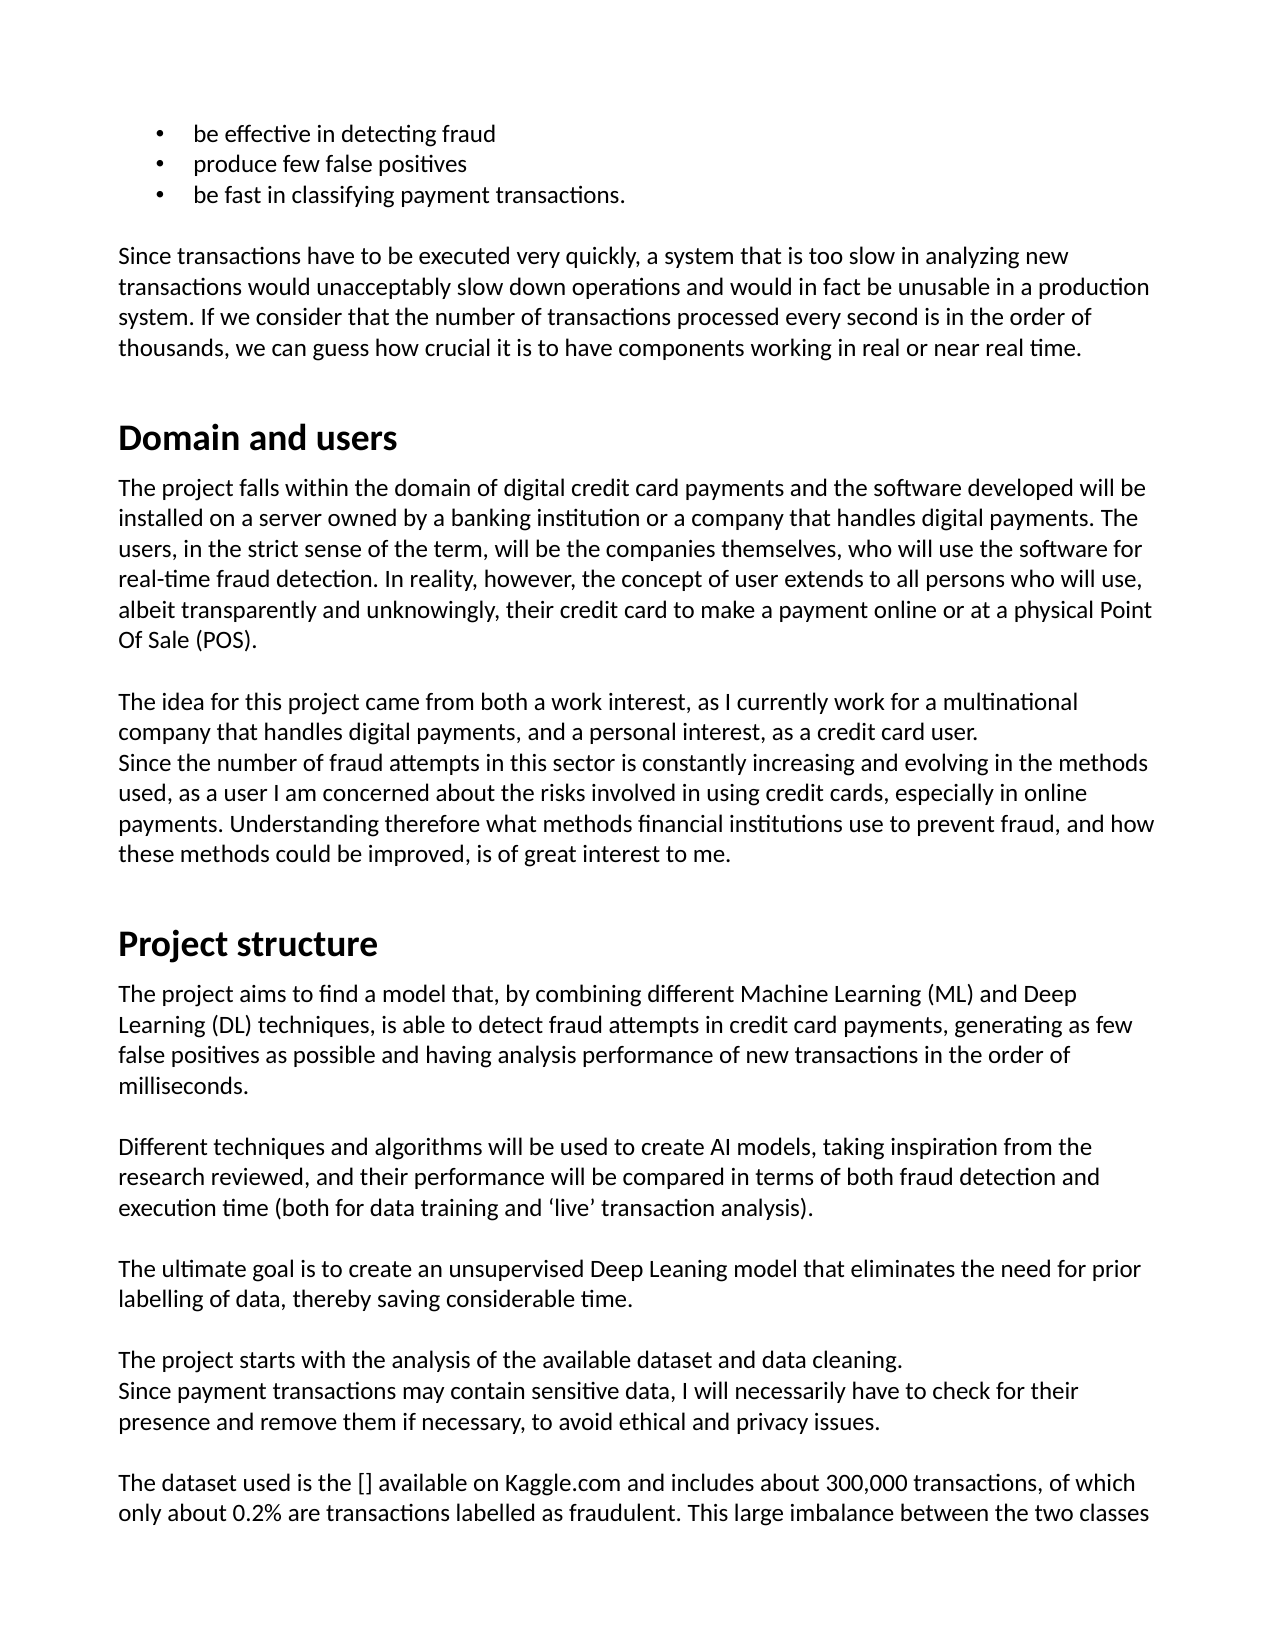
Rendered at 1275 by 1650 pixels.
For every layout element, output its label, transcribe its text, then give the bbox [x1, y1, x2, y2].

text The project starts with the analysis of the available dataset and data cleaning. [118, 1345, 1157, 1375]
text Since transactions have to be executed very quickly, a system that is too slow in analyzing new transactions would unacceptably slow down operations and would in fact be unusable in a production system. If we consider that the number of transactions processed every second is in the order of thousands, we can guess how crucial it is to have components working in real or near real time. [118, 240, 1157, 362]
subtitle Project structure [118, 920, 1157, 966]
text The dataset used is the [] available on Kaggle.com and includes about 300,000 transactions, of which only about 0.2% are transactions labelled as fraudulent. This large imbalance between the two classes [118, 1467, 1157, 1528]
text The idea for this project came from both a work interest, as I currently work for a multinational company that handles digital payments, and a personal interest, as a credit card user. [118, 686, 1157, 747]
list produce few false positives [156, 149, 1157, 179]
text The project falls within the domain of digital credit card payments and the software developed will be installed on a server owned by a banking institution or a company that handles digital payments. The users, in the strict sense of the term, will be the companies themselves, who will use the software for real-time fraud detection. In reality, however, the concept of user extends to all persons who will use, albeit transparently and unknowingly, their credit card to make a payment online or at a physical Point Of Sale (POS). [118, 472, 1157, 655]
text Since payment transactions may contain sensitive data, I will necessarily have to check for their presence and remove them if necessary, to avoid ethical and privacy issues. [118, 1375, 1157, 1436]
subtitle Domain and users [118, 414, 1157, 459]
list be effective in detecting fraud [156, 118, 1157, 149]
list be fast in classifying payment transactions. [156, 179, 1157, 210]
text The ultimate goal is to create an unsupervised Deep Leaning model that eliminates the need for prior labelling of data, thereby saving considerable time. [118, 1253, 1157, 1314]
text Different techniques and algorithms will be used to create AI models, taking inspiration from the research reviewed, and their performance will be compared in terms of both fraud detection and execution time (both for data training and ‘live’ transaction analysis). [118, 1131, 1157, 1223]
text The project aims to find a model that, by combining different Machine Learning (ML) and Deep Learning (DL) techniques, is able to detect fraud attempts in credit card payments, generating as few false positives as possible and having analysis performance of new transactions in the order of milliseconds. [118, 978, 1157, 1101]
text Since the number of fraud attempts in this sector is constantly increasing and evolving in the methods used, as a user I am concerned about the risks involved in using credit cards, especially in online payments. Understanding therefore what methods financial institutions use to prevent fraud, and how these methods could be improved, is of great interest to me. [118, 747, 1157, 869]
